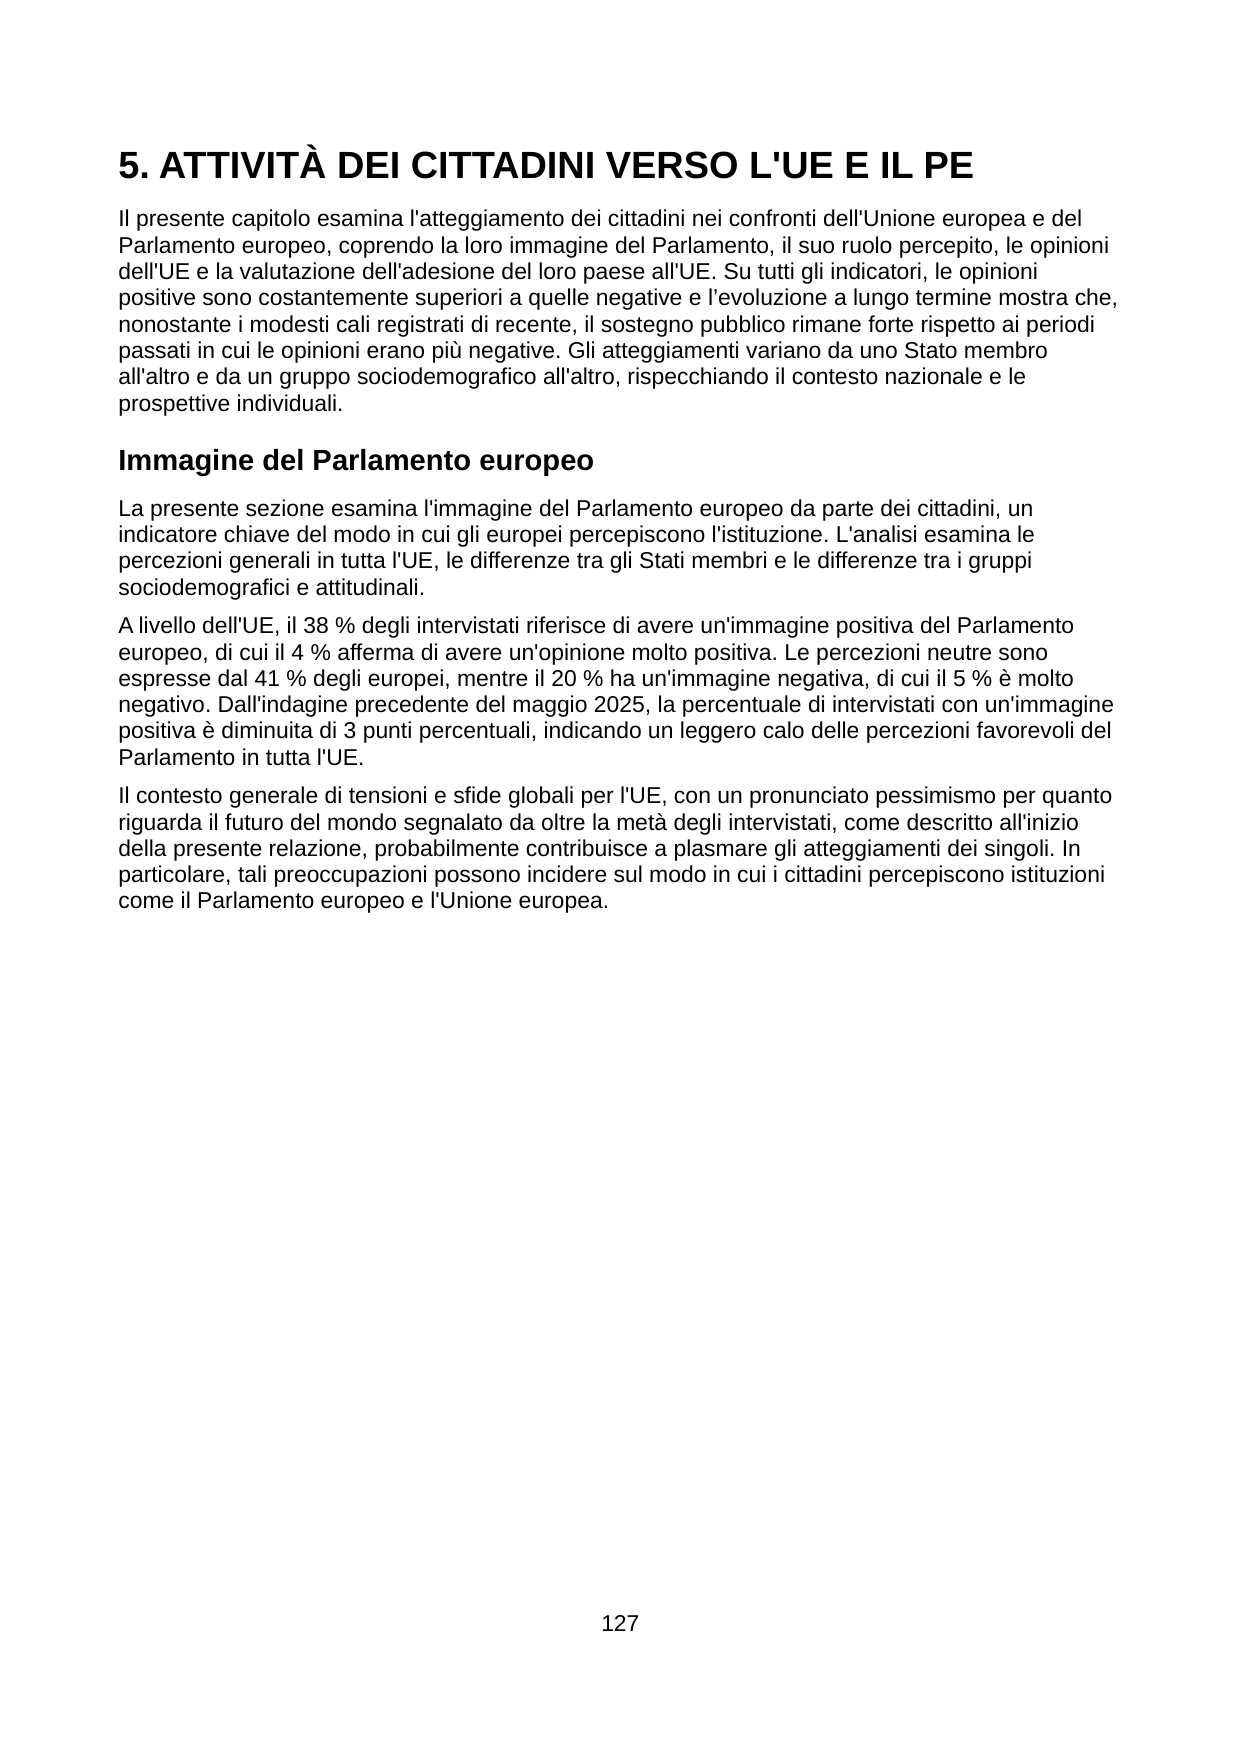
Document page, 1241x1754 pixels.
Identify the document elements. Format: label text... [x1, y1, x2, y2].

text Il presente capitolo esamina l'atteggiamento dei cittadini nei confronti dell'Unione europea e del Parlamento europeo, coprendo la loro immagine del Parlamento, il suo ruolo percepito, le opinioni dell'UE e la valutazione dell'adesione del loro paese all'UE. Su tutti gli indicatori, le opinioni positive sono costantemente superiori a quelle negative e l’evoluzione a lungo termine mostra che, nonostante i modesti cali registrati di recente, il sostegno pubblico rimane forte rispetto ai periodi passati in cui le opinioni erano più negative. Gli atteggiamenti variano da uno Stato membro all'altro e da un gruppo sociodemografico all'altro, rispecchiando il contesto nazionale e le prospettive individuali. [118, 205, 1122, 416]
text A livello dell'UE, il 38 % degli intervistati riferisce di avere un'immagine positiva del Parlamento europeo, di cui il 4 % afferma di avere un'opinione molto positiva. Le percezioni neutre sono espresse dal 41 % degli europei, mentre il 20 % ha un'immagine negativa, di cui il 5 % è molto negativo. Dall'indagine precedente del maggio 2025, la percentuale di intervistati con un'immagine positiva è diminuita di 3 punti percentuali, indicando un leggero calo delle percezioni favorevoli del Parlamento in tutta l'UE. [118, 612, 1122, 770]
text La presente sezione esamina l'immagine del Parlamento europeo da parte dei cittadini, un indicatore chiave del modo in cui gli europei percepiscono l'istituzione. L'analisi esamina le percezioni generali in tutta l'UE, le differenze tra gli Stati membri e le differenze tra i gruppi sociodemografici e attitudinali. [118, 495, 1122, 600]
subtitle 5. ATTIVITÀ DEI CITTADINI VERSO L'UE E IL PE [118, 143, 1122, 187]
subtitle Immagine del Parlamento europeo [118, 443, 1122, 476]
text Il contesto generale di tensioni e sfide globali per l'UE, con un pronunciato pessimismo per quanto riguarda il futuro del mondo segnalato da oltre la metà degli intervistati, come descritto all'inizio della presente relazione, probabilmente contribuisce a plasmare gli atteggiamenti dei singoli. In particolare, tali preoccupazioni possono incidere sul modo in cui i cittadini percepiscono istituzioni come il Parlamento europeo e l'Unione europea. [118, 782, 1122, 914]
